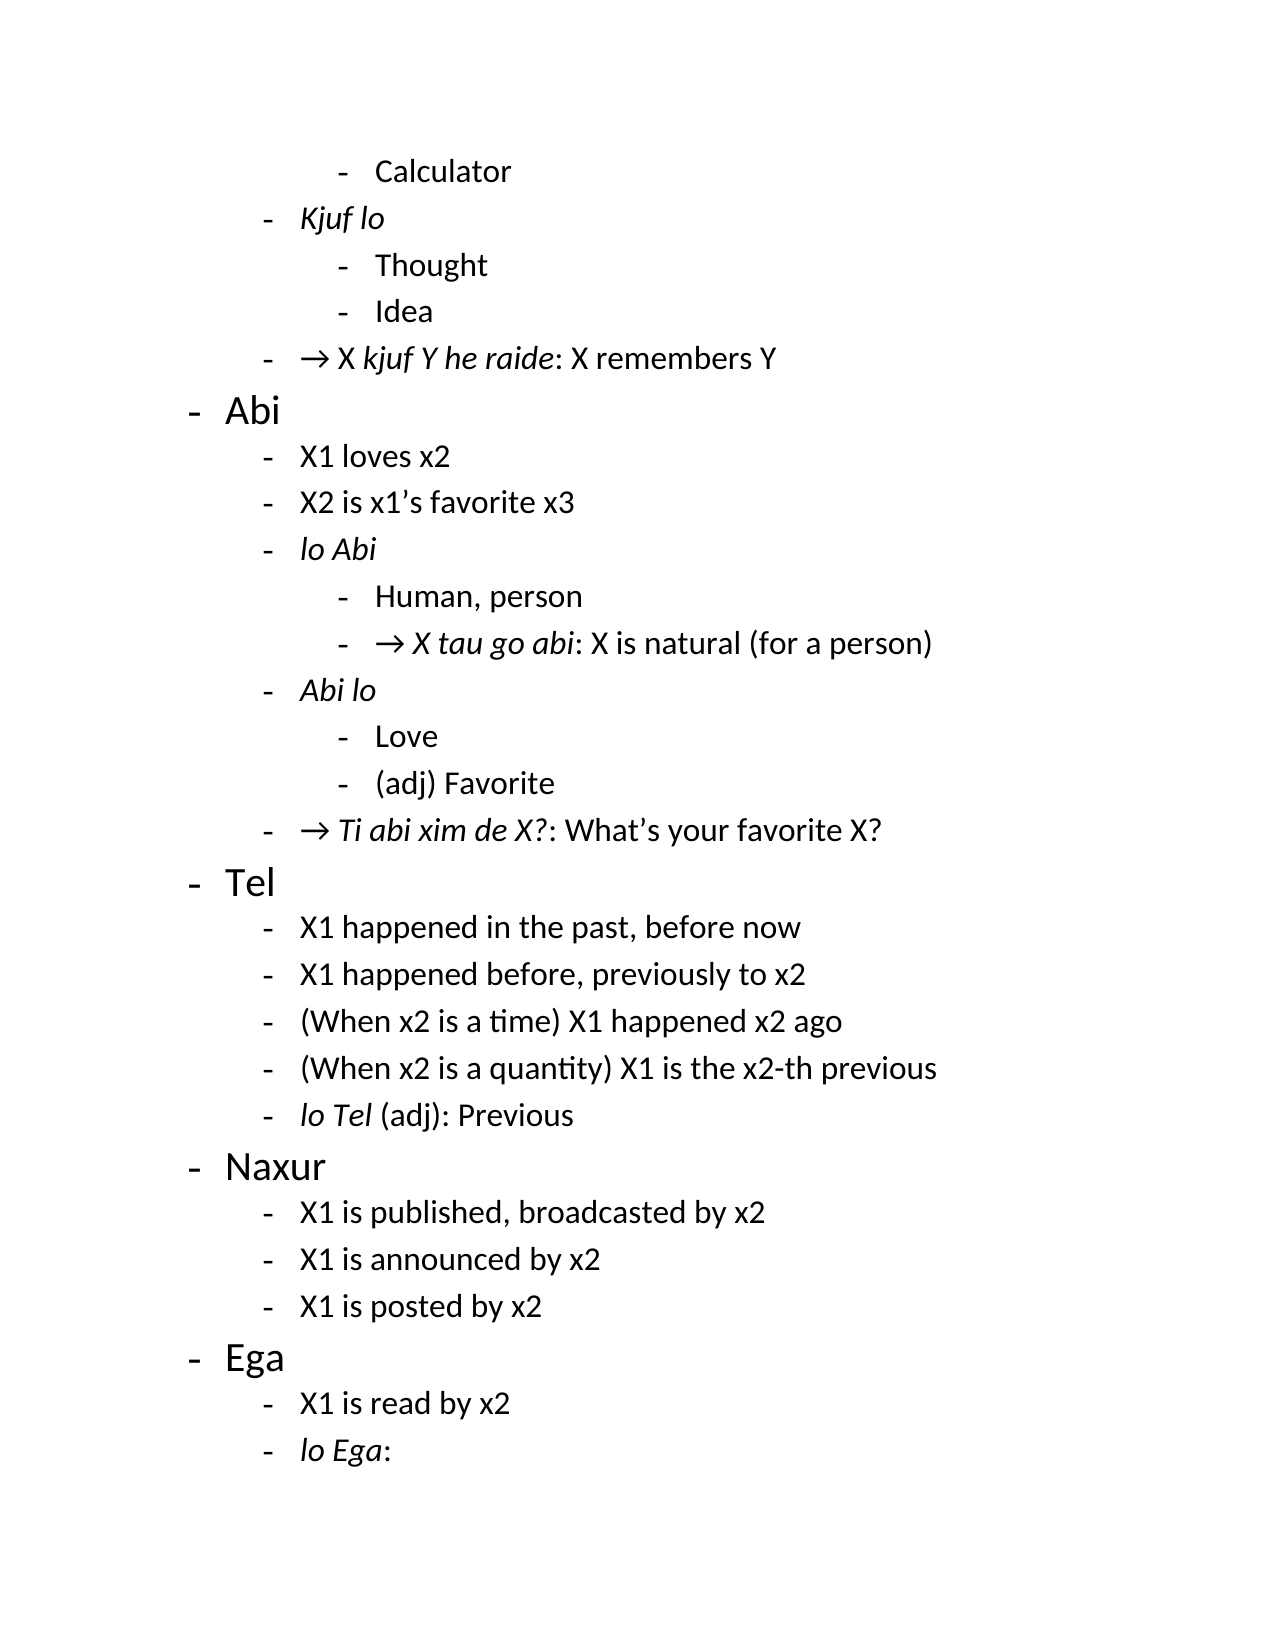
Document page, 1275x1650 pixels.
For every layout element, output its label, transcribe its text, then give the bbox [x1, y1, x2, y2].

subtitle Abi [187, 384, 1125, 435]
list Human, person [337, 575, 1125, 616]
list → X kjuf Y he raide: X remembers Y [262, 337, 1125, 378]
list X1 is published, broadcasted by x2 [262, 1191, 1125, 1232]
list X2 is x1’s favorite x3 [262, 481, 1125, 522]
list → X tau go abi: X is natural (for a person) [337, 622, 1125, 662]
list lo Ega: [262, 1429, 1125, 1470]
list X1 happened in the past, before now [262, 906, 1125, 947]
list (adj) Favorite [337, 762, 1125, 803]
subtitle Naxur [187, 1140, 1125, 1191]
list X1 is posted by x2 [262, 1285, 1125, 1325]
list Kjuf lo [262, 197, 1125, 237]
list X1 loves x2 [262, 435, 1125, 475]
list Idea [337, 290, 1125, 331]
list Abi lo [262, 668, 1125, 709]
list Love [337, 715, 1125, 756]
list X1 is announced by x2 [262, 1238, 1125, 1279]
list (When x2 is a quantity) X1 is the x2-th previous [262, 1047, 1125, 1087]
list (When x2 is a time) X1 happened x2 ago [262, 1000, 1125, 1041]
list X1 happened before, previously to x2 [262, 953, 1125, 994]
list lo Abi [262, 528, 1125, 569]
list lo Tel (adj): Previous [262, 1093, 1125, 1134]
list → Ti abi xim de X?: What’s your favorite X? [262, 809, 1125, 849]
subtitle Tel [187, 856, 1125, 906]
list Calculator [337, 150, 1125, 191]
list Thought [337, 243, 1125, 284]
list X1 is read by x2 [262, 1382, 1125, 1423]
subtitle Ega [187, 1331, 1125, 1382]
